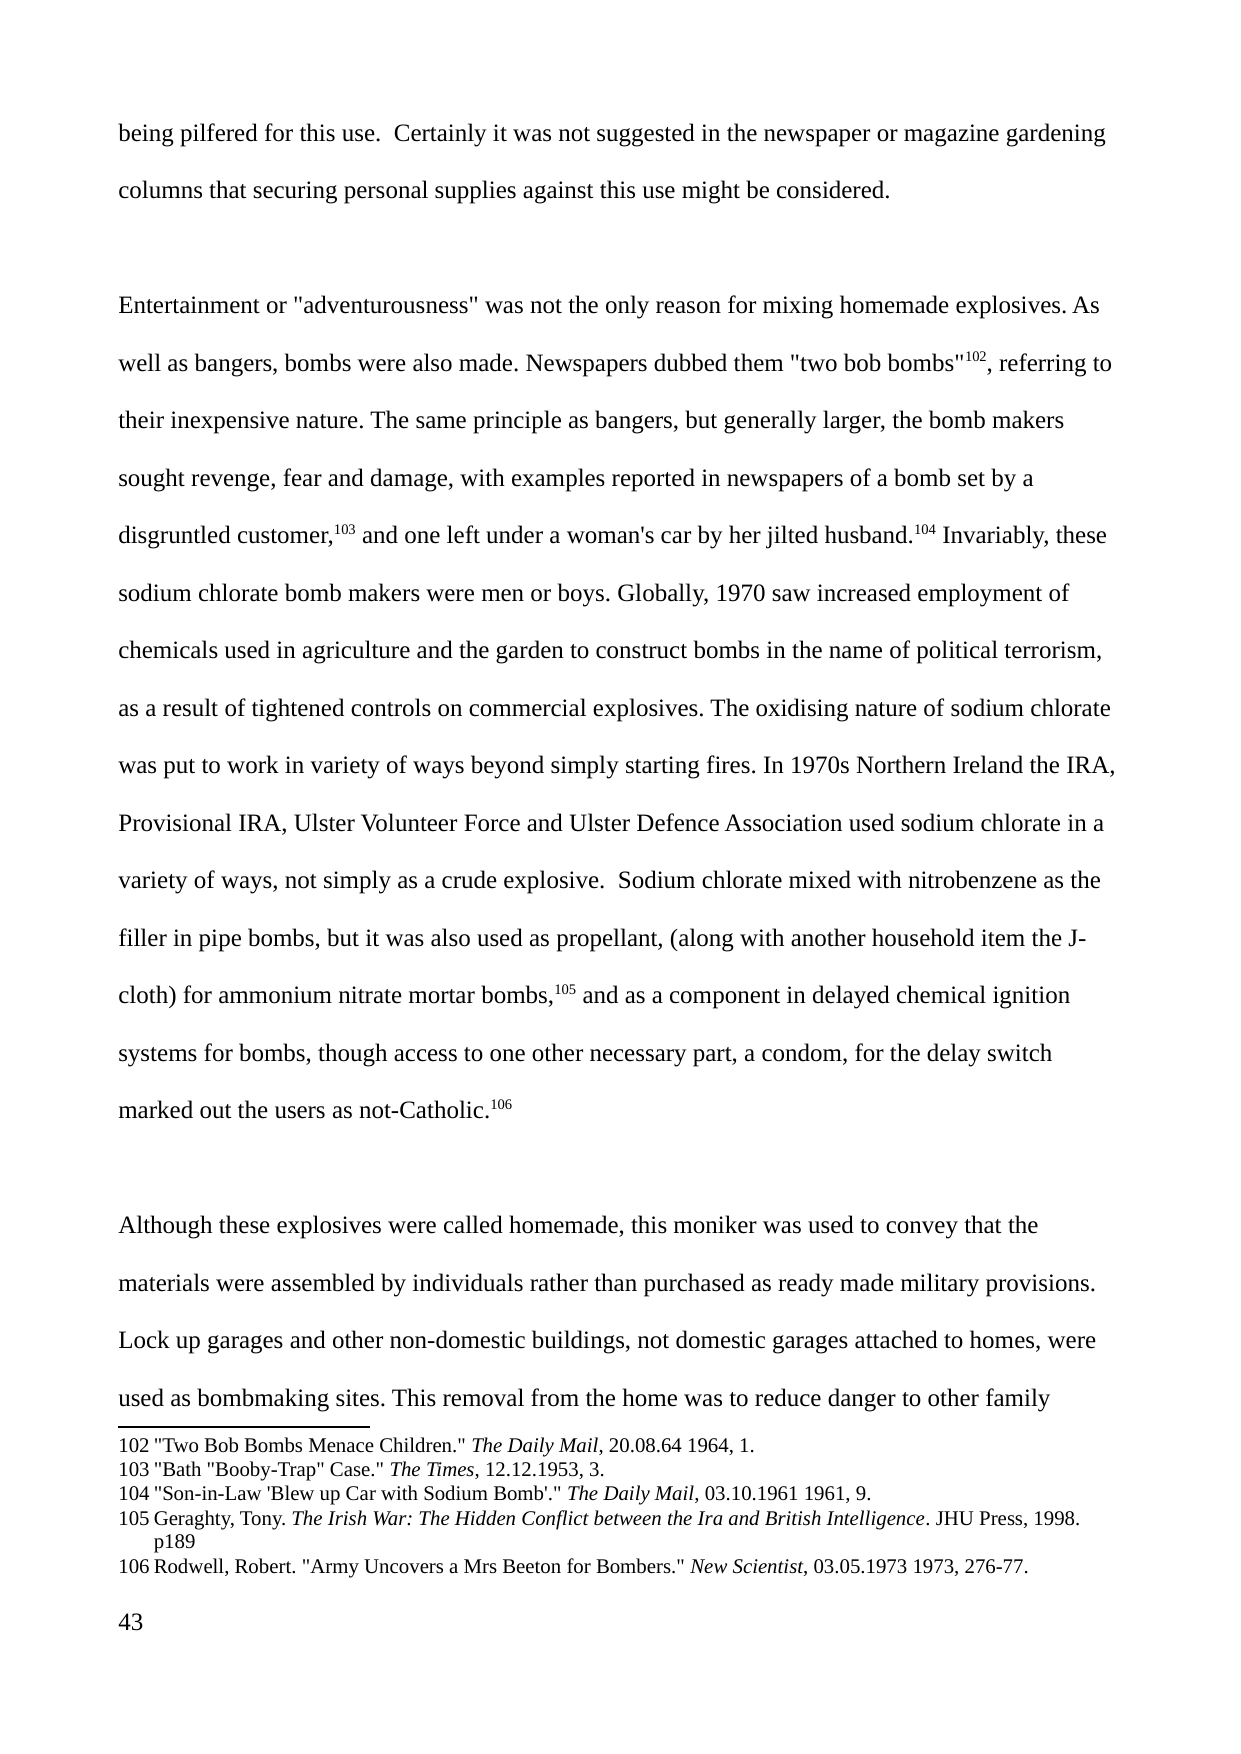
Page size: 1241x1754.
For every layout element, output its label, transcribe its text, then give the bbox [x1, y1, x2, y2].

text "Bath "Booby-Trap" Case." The Times, 12.12.1953, 3. [118, 1457, 1122, 1481]
text Although these explosives were called homemade, this moniker was used to convey that the materials were assembled by individuals rather than purchased as ready made military provisions. Lock up garages and other non-domestic buildings, not domestic garages attached to homes, were used as bombmaking sites. This removal from the home was to reduce danger to other family [118, 1211, 1122, 1412]
text "Two Bob Bombs Menace Children." The Daily Mail, 20.08.64 1964, 1. [118, 1433, 1122, 1457]
text Entertainment or "adventurousness" was not the only reason for mixing homemade explosives. As well as bangers, bombs were also made. Newspapers dubbed them "two bob bombs", referring to their inexpensive nature. The same principle as bangers, but generally larger, the bomb makers sought revenge, fear and damage, with examples reported in newspapers of a bomb set by a disgruntled customer, and one left under a woman's car by her jilted husband. Invariably, these sodium chlorate bomb makers were men or boys. Globally, 1970 saw increased employment of chemicals used in agriculture and the garden to construct bombs in the name of political terrorism, as a result of tightened controls on commercial explosives. The oxidising nature of sodium chlorate was put to work in variety of ways beyond simply starting fires. In 1970s Northern Ireland the IRA, Provisional IRA, Ulster Volunteer Force and Ulster Defence Association used sodium chlorate in a variety of ways, not simply as a crude explosive. Sodium chlorate mixed with nitrobenzene as the filler in pipe bombs, but it was also used as propellant, (along with another household item the J-cloth) for ammonium nitrate mortar bombs, and as a component in delayed chemical ignition systems for bombs, though access to one other necessary part, a condom, for the delay switch marked out the users as not-Catholic. [118, 291, 1122, 1124]
text "Son-in-Law 'Blew up Car with Sodium Bomb'." The Daily Mail, 03.10.1961 1961, 9. [118, 1481, 1122, 1505]
text being pilfered for this use. Certainly it was not suggested in the newspaper or magazine gardening columns that securing personal supplies against this use might be considered. [118, 118, 1122, 204]
text Geraghty, Tony. The Irish War: The Hidden Conflict between the Ira and British Intelligence. JHU Press, 1998. p189 [118, 1505, 1122, 1553]
text Rodwell, Robert. "Army Uncovers a Mrs Beeton for Bombers." New Scientist, 03.05.1973 1973, 276-77. [118, 1553, 1122, 1578]
